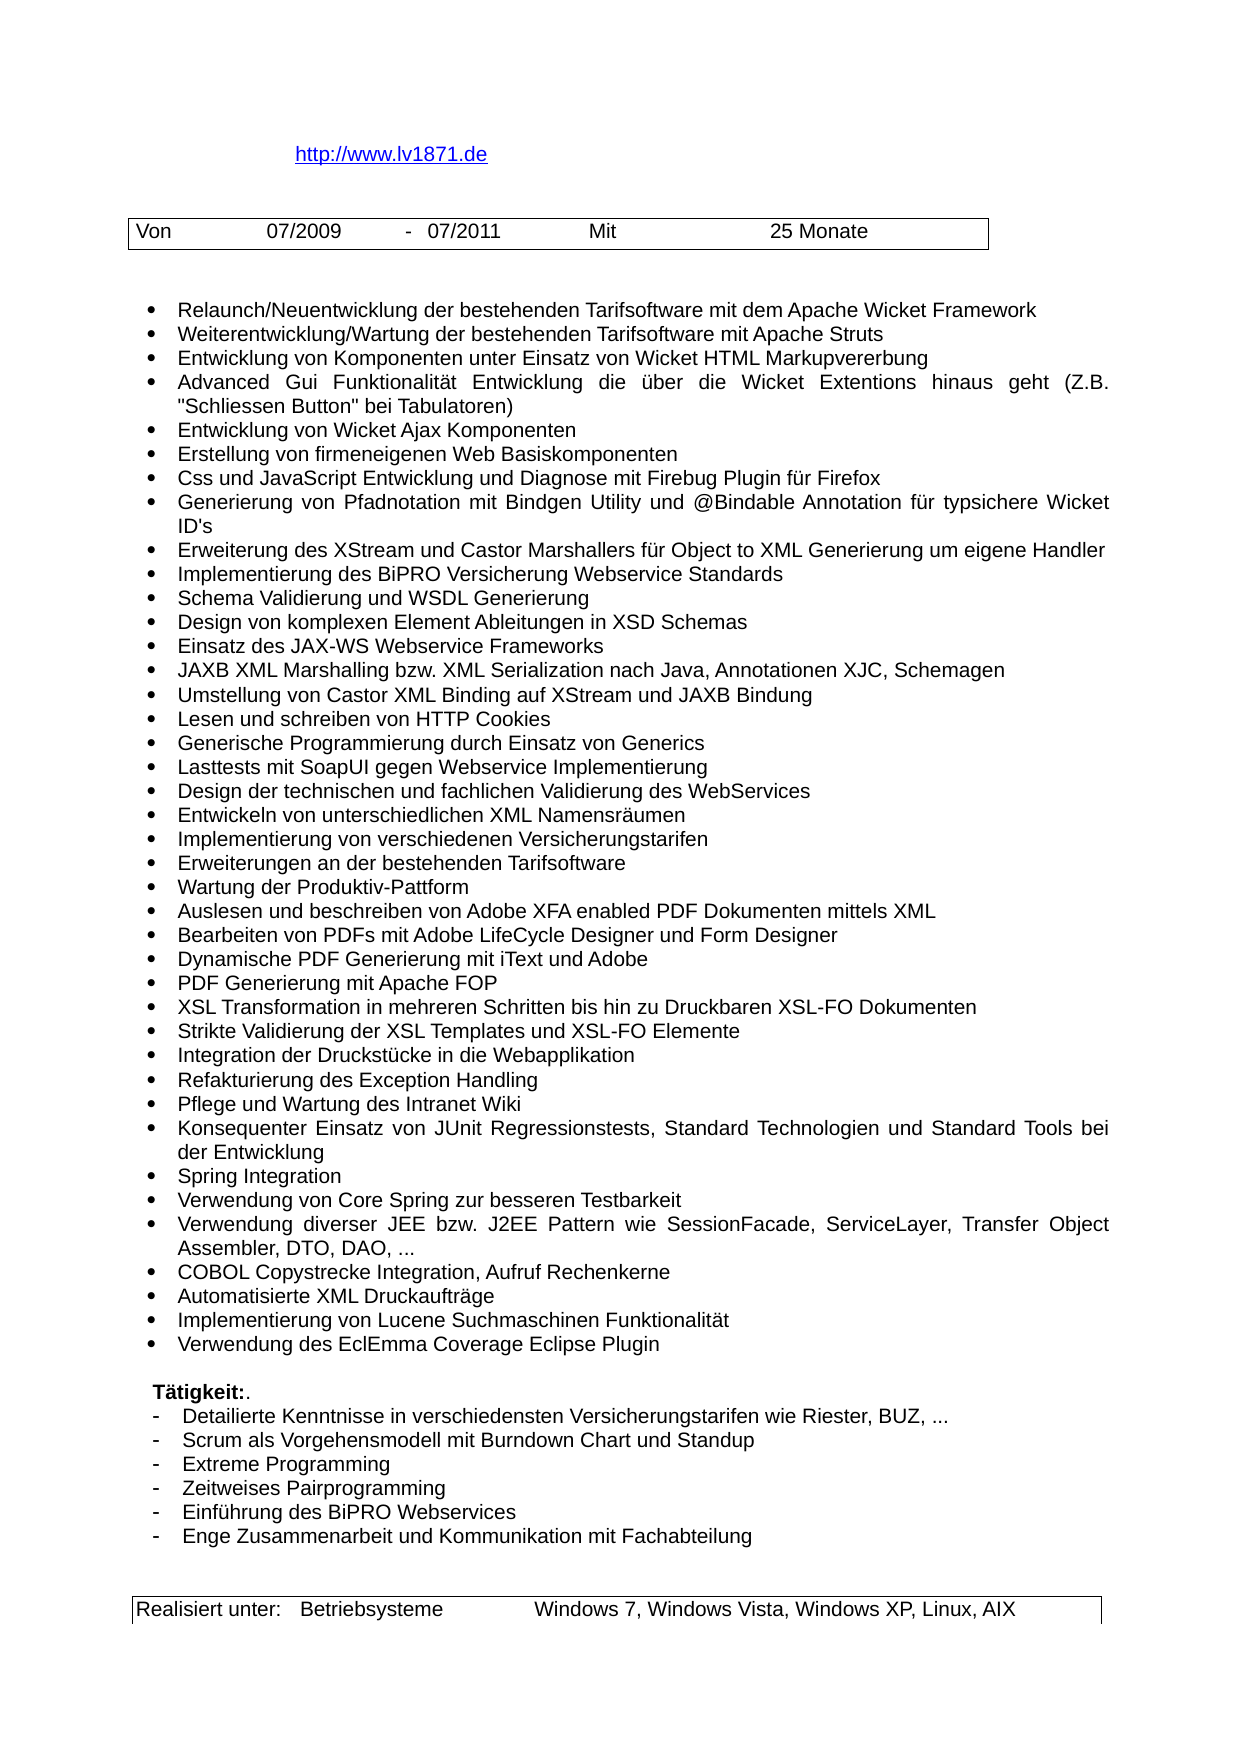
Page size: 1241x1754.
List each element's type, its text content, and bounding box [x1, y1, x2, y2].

list Design der technischen und fachlichen Validierung des WebServices [148, 779, 1110, 803]
list Wartung der Produktiv-Pattform [148, 875, 1110, 899]
list Entwicklung von Komponenten unter Einsatz von Wicket HTML Markupvererbung [148, 346, 1110, 370]
list Umstellung von Castor XML Binding auf XStream und JAXB Bindung [148, 682, 1110, 706]
list Refakturierung des Exception Handling [148, 1067, 1110, 1091]
list Css und JavaScript Entwicklung und Diagnose mit Firebug Plugin für Firefox [148, 466, 1110, 490]
list Weiterentwicklung/Wartung der bestehenden Tarifsoftware mit Apache Struts [148, 322, 1110, 346]
table_header Windows 7, Windows Vista, Windows XP, Linux, AIX [531, 1597, 1101, 1623]
list Einsatz des JAX-WS Webservice Frameworks [148, 634, 1110, 658]
list Relaunch/Neuentwicklung der bestehenden Tarifsoftware mit dem Apache Wicket Framework [148, 298, 1110, 322]
list Schema Validierung und WSDL Generierung [148, 586, 1110, 610]
list Implementierung von verschiedenen Versicherungstarifen [148, 827, 1110, 851]
list XSL Transformation in mehreren Schritten bis hin zu Druckbaren XSL-FO Dokumenten [148, 995, 1110, 1019]
list Entwickeln von unterschiedlichen XML Namensräumen [148, 803, 1110, 827]
table_header Mit [581, 219, 762, 249]
list Spring Integration [148, 1163, 1110, 1188]
list Strikte Validierung der XSL Templates und XSL-FO Elemente [148, 1019, 1110, 1043]
list Dynamische PDF Generierung mit iText und Adobe [148, 947, 1110, 971]
list Verwendung des EclEmma Coverage Eclipse Plugin [148, 1332, 1110, 1356]
list COBOL Copystrecke Integration, Aufruf Rechenkerne [148, 1260, 1110, 1284]
list Erweiterungen an der bestehenden Tarifsoftware [148, 851, 1110, 875]
list Detailierte Kenntnisse in verschiedensten Versicherungstarifen wie Riester, BUZ, ... [152, 1404, 1110, 1428]
list Auslesen und beschreiben von Adobe XFA enabled PDF Dokumenten mittels XML [148, 899, 1110, 923]
table_header Realisiert unter: [133, 1597, 297, 1623]
list Bearbeiten von PDFs mit Adobe LifeCycle Designer und Form Designer [148, 923, 1110, 947]
list Einführung des BiPRO Webservices [152, 1500, 1110, 1524]
list Generierung von Pfadnotation mit Bindgen Utility und @Bindable Annotation für typsichere Wicket ID's [148, 490, 1110, 538]
list Implementierung des BiPRO Versicherung Webservice Standards [148, 562, 1110, 586]
list Automatisierte XML Druckaufträge [148, 1284, 1110, 1308]
table_header 07/2011 [420, 219, 581, 249]
list Erweiterung des XStream und Castor Marshallers für Object to XML Generierung um eigene Handler [148, 538, 1110, 562]
list Verwendung diverser JEE bzw. J2EE Pattern wie SessionFacade, ServiceLayer, Transfer Object Assembler, DTO, DAO, ... [148, 1212, 1110, 1260]
list JAXB XML Marshalling bzw. XML Serialization nach Java, Annotationen XJC, Schemagen [148, 658, 1110, 682]
list Verwendung von Core Spring zur besseren Testbarkeit [148, 1188, 1110, 1212]
table_header Betriebsysteme [297, 1597, 531, 1623]
list Lasttests mit SoapUI gegen Webservice Implementierung [148, 754, 1110, 779]
list Extreme Programming [152, 1452, 1110, 1476]
table_header Von [129, 219, 259, 249]
table_header - [398, 219, 420, 249]
list Zeitweises Pairprogramming [152, 1476, 1110, 1500]
list Generische Programmierung durch Einsatz von Generics [148, 731, 1110, 754]
list Lesen und schreiben von HTTP Cookies [148, 706, 1110, 731]
list Enge Zusammenarbeit und Kommunikation mit Fachabteilung [152, 1524, 1110, 1548]
list Design von komplexen Element Ableitungen in XSD Schemas [148, 610, 1110, 634]
list Erstellung von firmeneigenen Web Basiskomponenten [148, 442, 1110, 466]
list Pflege und Wartung des Intranet Wiki [148, 1091, 1110, 1116]
list Konsequenter Einsatz von JUnit Regressionstests, Standard Technologien und Standard Tools bei der Entwicklung [148, 1116, 1110, 1163]
table_header 25 Monate [763, 219, 988, 249]
list Implementierung von Lucene Suchmaschinen Funktionalität [148, 1308, 1110, 1332]
list Integration der Druckstücke in die Webapplikation [148, 1043, 1110, 1067]
text Tätigkeit:. [152, 1380, 1110, 1404]
list Scrum als Vorgehensmodell mit Burndown Chart und Standup [152, 1428, 1110, 1452]
text http://www.lv1871.de [221, 142, 1110, 194]
list Entwicklung von Wicket Ajax Komponenten [148, 418, 1110, 442]
list PDF Generierung mit Apache FOP [148, 971, 1110, 995]
table_header 07/2009 [259, 219, 398, 249]
list Advanced Gui Funktionalität Entwicklung die über die Wicket Extentions hinaus geht (Z.B. "Schliessen Button" bei Tabulatoren) [148, 370, 1110, 418]
